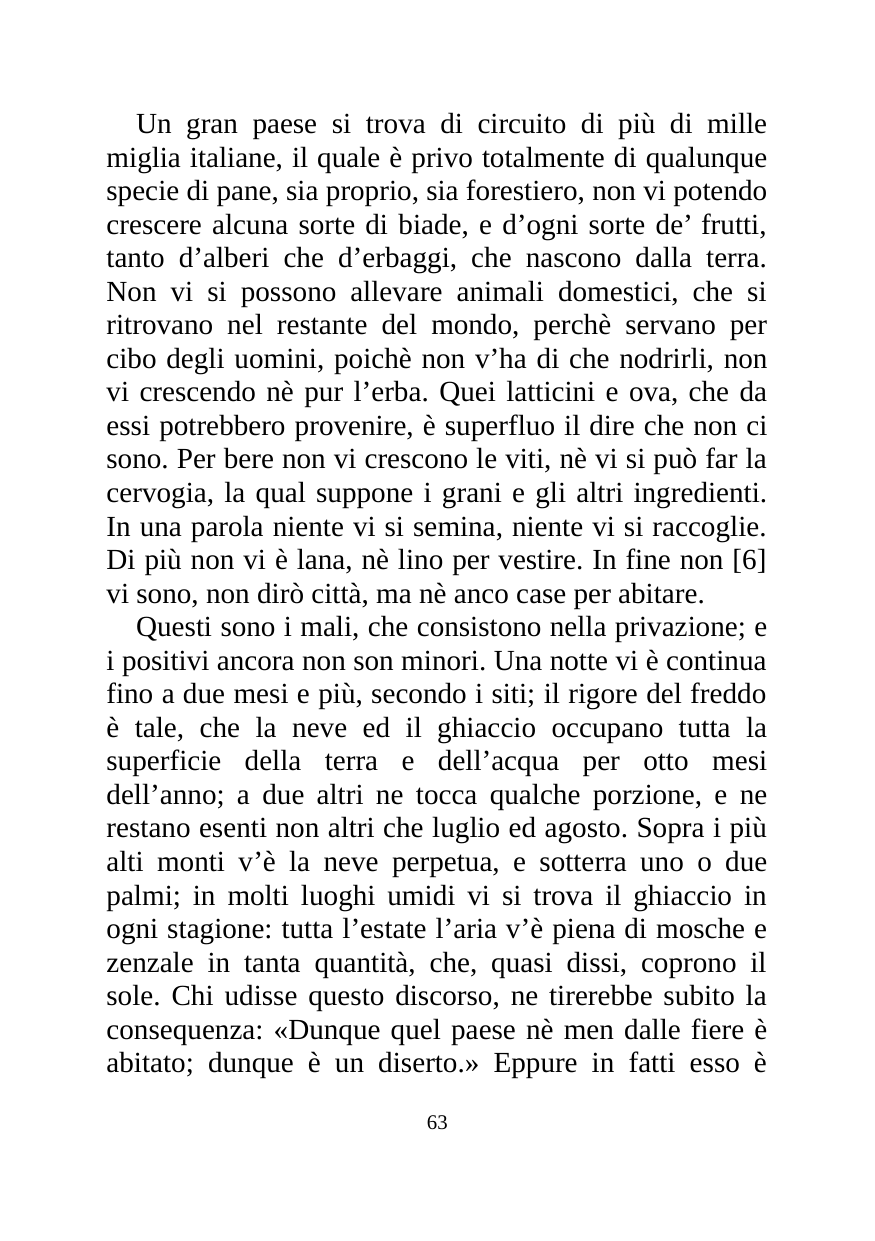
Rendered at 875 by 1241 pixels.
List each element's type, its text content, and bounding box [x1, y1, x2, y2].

text Questi sono i mali, che consistono nella privazione; e i positivi ancora non son minori. Una notte vi è continua fino a due mesi e più, secondo i siti; il rigore del freddo è tale, che la neve ed il ghiaccio occupano tutta la superficie della terra e dell’acqua per otto mesi dell’anno; a due altri ne tocca qualche porzione, e ne restano esenti non altri che luglio ed agosto. Sopra i più alti monti v’è la neve perpetua, e sotterra uno o due palmi; in molti luoghi umidi vi si trova il ghiaccio in ogni stagione: tutta l’estate l’aria v’è piena di mosche e zenzale in tanta quantità, che, quasi dissi, coprono il sole. Chi udisse questo discorso, ne tirerebbe subito la consequenza: «Dunque quel paese nè men dalle fiere è abitato; dunque è un diserto.» Eppure in fatti esso è [106, 609, 768, 1079]
text Un gran paese si trova di circuito di più di mille miglia italiane, il quale è privo totalmente di qualunque specie di pane, sia proprio, sia forestiero, non vi potendo crescere alcuna sorte di biade, e d’ogni sorte de’ frutti, tanto d’alberi che d’erbaggi, che nascono dalla terra. Non vi si possono allevare animali domestici, che si ritrovano nel restante del mondo, perchè servano per cibo degli uomini, poichè non v’ha di che nodrirli, non vi crescendo nè pur l’erba. Quei latticini e ova, che da essi potrebbero provenire, è superfluo il dire che non ci sono. Per bere non vi crescono le viti, nè vi si può far la cervogia, la qual suppone i grani e gli altri ingredienti. In una parola niente vi si semina, niente vi si raccoglie. Di più non vi è lana, nè lino per vestire. In fine non [6] vi sono, non dirò città, ma nè anco case per abitare. [106, 106, 768, 609]
